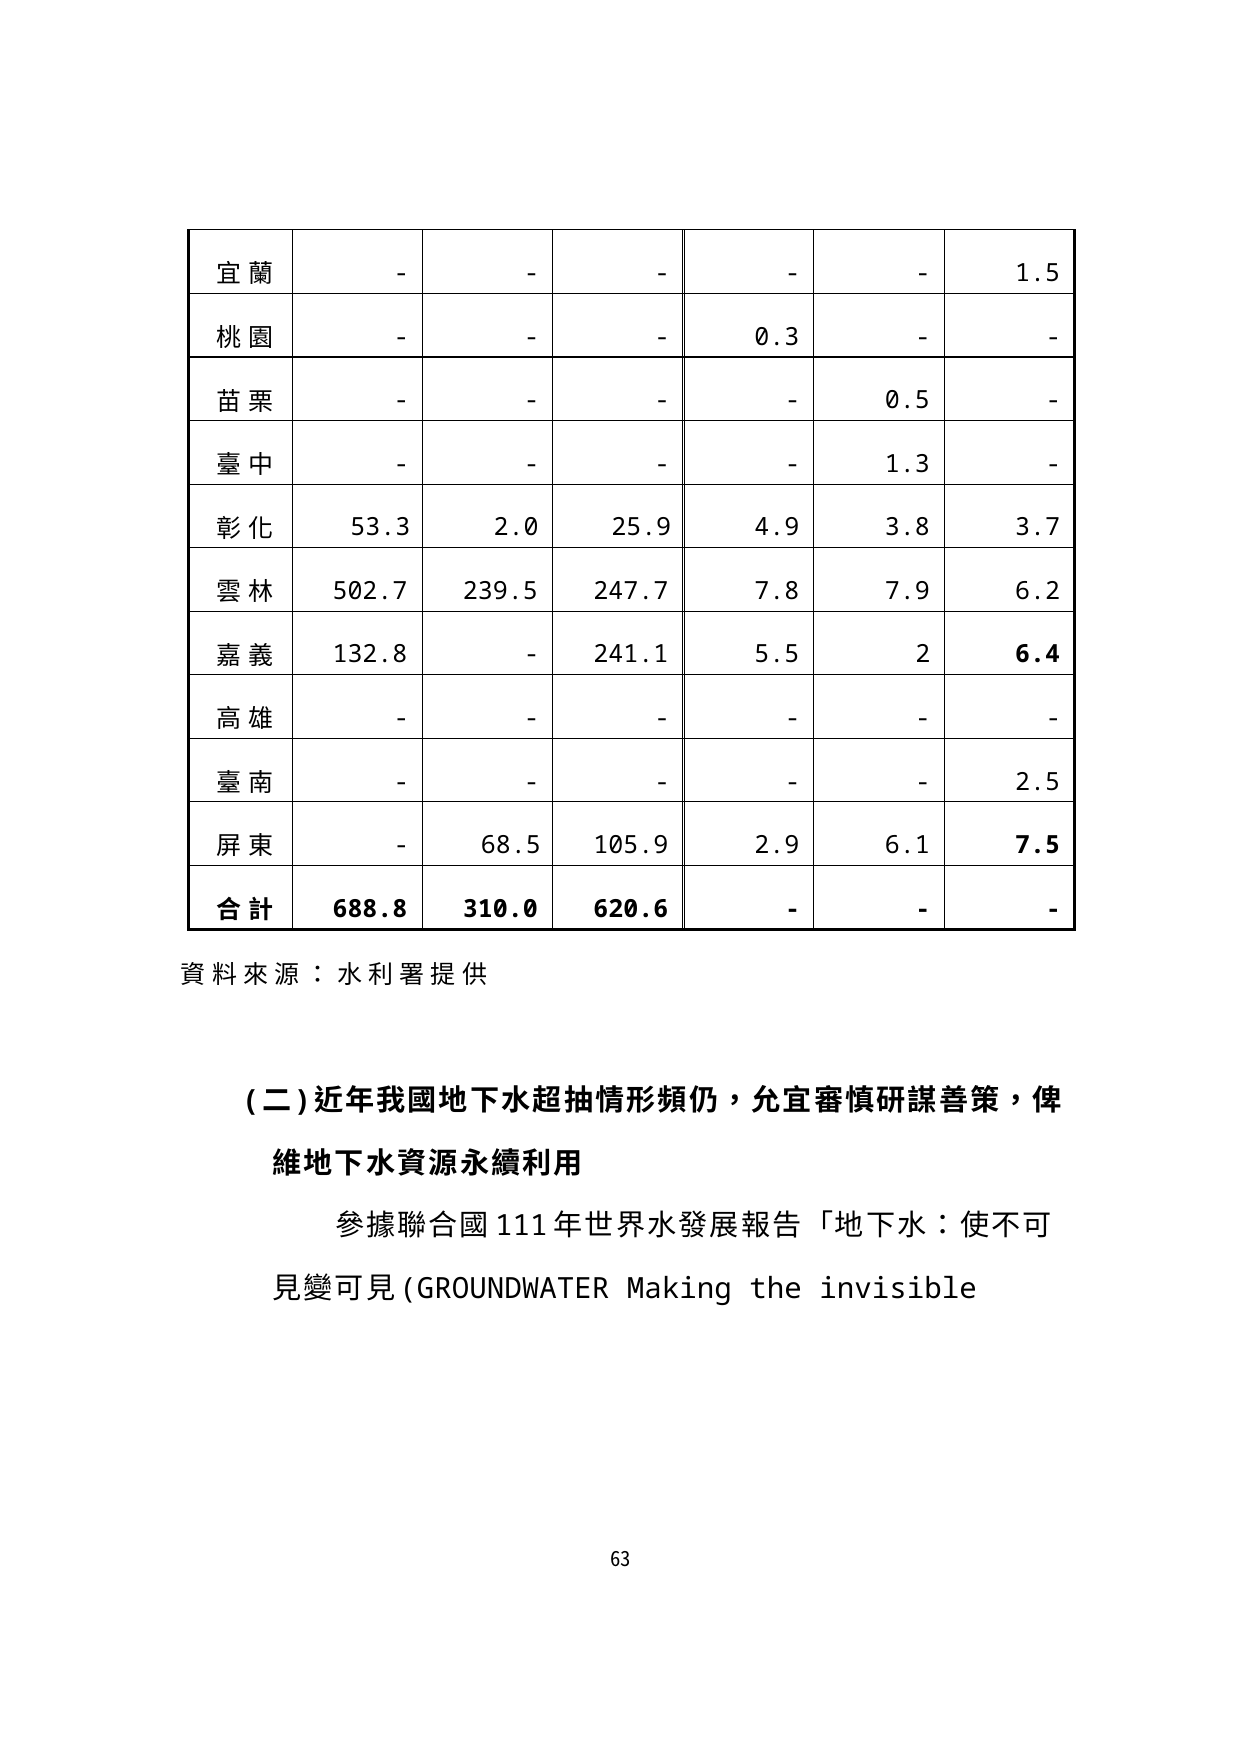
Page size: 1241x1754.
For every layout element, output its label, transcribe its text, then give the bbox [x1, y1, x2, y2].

table_cell 239.5 [423, 548, 552, 611]
table_cell 620.6 [553, 866, 682, 928]
table_cell 25.9 [553, 485, 682, 547]
table_cell - [685, 421, 813, 483]
table_cell 7.5 [945, 802, 1073, 865]
table_cell 2 [814, 612, 944, 674]
table_cell 2.5 [945, 739, 1073, 801]
table_cell - [423, 421, 552, 483]
table_cell 3.7 [945, 485, 1073, 547]
table_cell 彰化 [190, 485, 292, 547]
table_cell 嘉義 [190, 612, 292, 674]
table_cell 6.1 [814, 802, 944, 865]
table_cell - [685, 358, 813, 420]
table_cell - [945, 421, 1073, 483]
table_cell 4.9 [685, 485, 813, 547]
table_cell - [814, 294, 944, 356]
text (二)近年我國地下水超抽情形頻仍，允宜審慎研謀善策，俾維地下水資源永續利用 [236, 1056, 1063, 1181]
table_cell - [945, 294, 1073, 356]
table_cell 53.3 [293, 485, 422, 547]
table_cell 6.2 [945, 548, 1073, 611]
table_cell 7.8 [685, 548, 813, 611]
table_cell 132.8 [293, 612, 422, 674]
table_cell 105.9 [553, 802, 682, 865]
table_cell - [423, 358, 552, 420]
table_cell 310.0 [423, 866, 552, 928]
table_cell - [814, 675, 944, 738]
table_cell - [293, 802, 422, 865]
table_cell - [293, 358, 422, 420]
table_cell 苗栗 [190, 358, 292, 420]
table_cell - [553, 230, 682, 293]
table_cell - [293, 230, 422, 293]
table_cell - [293, 294, 422, 356]
table_cell 241.1 [553, 612, 682, 674]
table_cell - [293, 421, 422, 483]
table_cell 1.3 [814, 421, 944, 483]
table_cell 2.0 [423, 485, 552, 547]
table_cell - [423, 294, 552, 356]
table_cell 6.4 [945, 612, 1073, 674]
table_cell - [423, 230, 552, 293]
table_cell 502.7 [293, 548, 422, 611]
table_cell - [423, 675, 552, 738]
table_cell - [945, 866, 1073, 928]
table_cell - [685, 230, 813, 293]
table_cell 合計 [190, 866, 292, 928]
table_cell 5.5 [685, 612, 813, 674]
table_cell 臺南 [190, 739, 292, 801]
table_cell 68.5 [423, 802, 552, 865]
table_cell 0.3 [685, 294, 813, 356]
table_cell - [553, 739, 682, 801]
table_cell - [945, 675, 1073, 738]
text 資料來源：水利署提供 [177, 931, 1063, 994]
table_cell 688.8 [293, 866, 422, 928]
table_cell 2.9 [685, 802, 813, 865]
table_cell - [553, 294, 682, 356]
table_cell - [553, 358, 682, 420]
table_cell - [423, 612, 552, 674]
table_cell - [553, 675, 682, 738]
table_cell 247.7 [553, 548, 682, 611]
table_cell - [553, 421, 682, 483]
table_cell - [814, 739, 944, 801]
table_cell 宜蘭 [190, 230, 292, 293]
table_cell 1.5 [945, 230, 1073, 293]
table_cell 臺中 [190, 421, 292, 483]
table_cell 3.8 [814, 485, 944, 547]
table_cell - [293, 675, 422, 738]
table_cell - [814, 866, 944, 928]
table_cell 桃園 [190, 294, 292, 356]
table_cell - [685, 739, 813, 801]
table_cell - [945, 358, 1073, 420]
text 參據聯合國111年世界水發展報告「地下水：使不可見變可見(GROUNDWATER Making the invisible [266, 1181, 1063, 1306]
table_cell - [685, 866, 813, 928]
table_cell 0.5 [814, 358, 944, 420]
table_cell - [814, 230, 944, 293]
table_cell - [423, 739, 552, 801]
table_cell - [685, 675, 813, 738]
table_cell 雲林 [190, 548, 292, 611]
table_cell 高雄 [190, 675, 292, 738]
table_cell - [293, 739, 422, 801]
table_cell 屏東 [190, 802, 292, 865]
table_cell 7.9 [814, 548, 944, 611]
